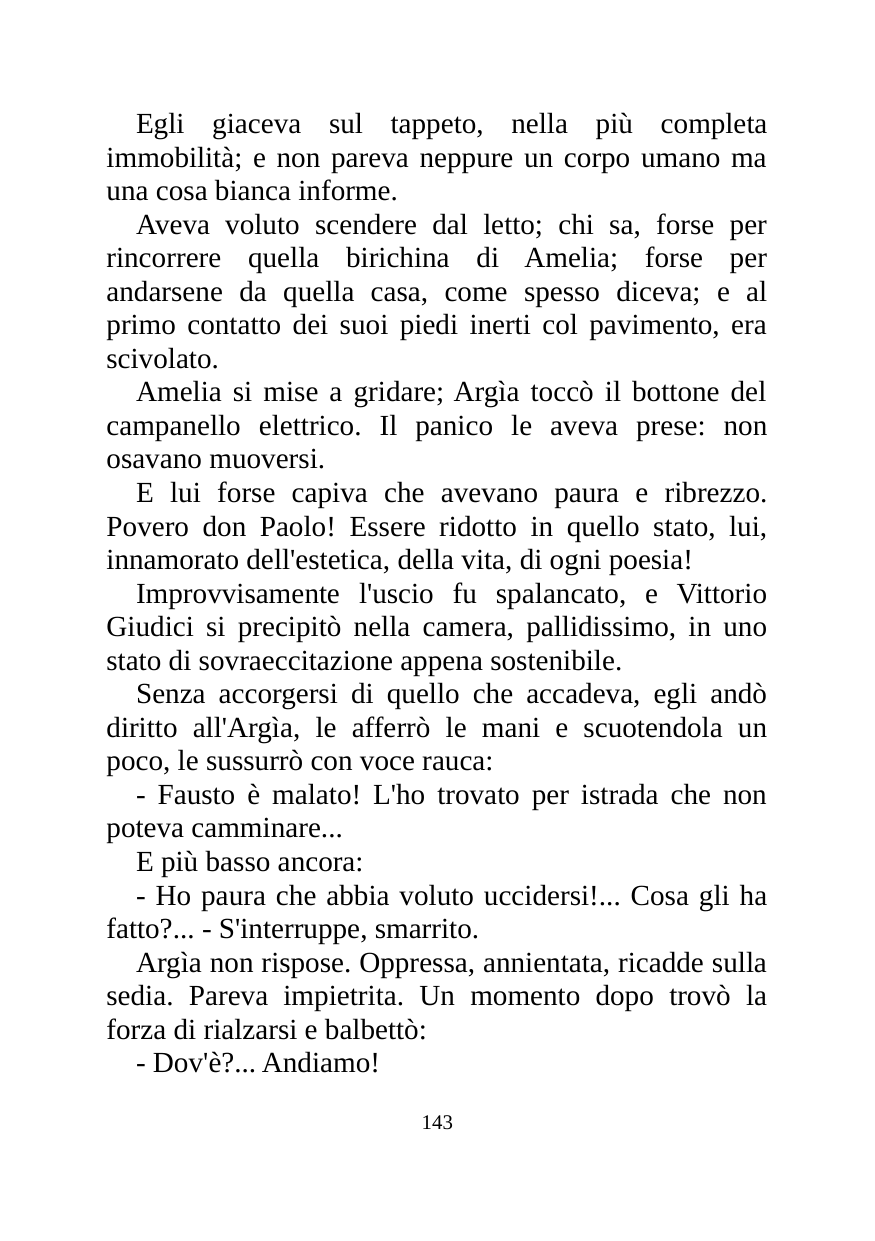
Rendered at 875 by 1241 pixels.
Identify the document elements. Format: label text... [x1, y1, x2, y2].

text Senza accorgersi di quello che accadeva, egli andò diritto all'Argìa, le afferrò le mani e scuotendola un poco, le sussurrò con voce rauca: [106, 676, 768, 777]
text Argìa non rispose. Oppressa, annientata, ricadde sulla sedia. Pareva impietrita. Un momento dopo trovò la forza di rialzarsi e balbettò: [106, 945, 768, 1045]
text Amelia si mise a gridare; Argìa toccò il bottone del campanello elettrico. Il panico le aveva prese: non osavano muoversi. [106, 374, 768, 475]
text Aveva voluto scendere dal letto; chi sa, forse per rincorrere quella birichina di Amelia; forse per andarsene da quella casa, come spesso diceva; e al primo contatto dei suoi piedi inerti col pavimento, era scivolato. [106, 207, 768, 374]
text E lui forse capiva che avevano paura e ribrezzo. Povero don Paolo! Essere ridotto in quello stato, lui, innamorato dell'estetica, della vita, di ogni poesia! [106, 475, 768, 576]
text - Ho paura che abbia voluto uccidersi!... Cosa gli ha fatto?... - S'interruppe, smarrito. [106, 878, 768, 945]
text - Dov'è?... Andiamo! [106, 1045, 768, 1079]
text - Fausto è malato! L'ho trovato per istrada che non poteva camminare... [106, 777, 768, 844]
text Egli giaceva sul tappeto, nella più completa immobilità; e non pareva neppure un corpo umano ma una cosa bianca informe. [106, 106, 768, 207]
text E più basso ancora: [106, 844, 768, 878]
text Improvvisamente l'uscio fu spalancato, e Vittorio Giudici si precipitò nella camera, pallidissimo, in uno stato di sovraeccitazione appena sostenibile. [106, 576, 768, 676]
